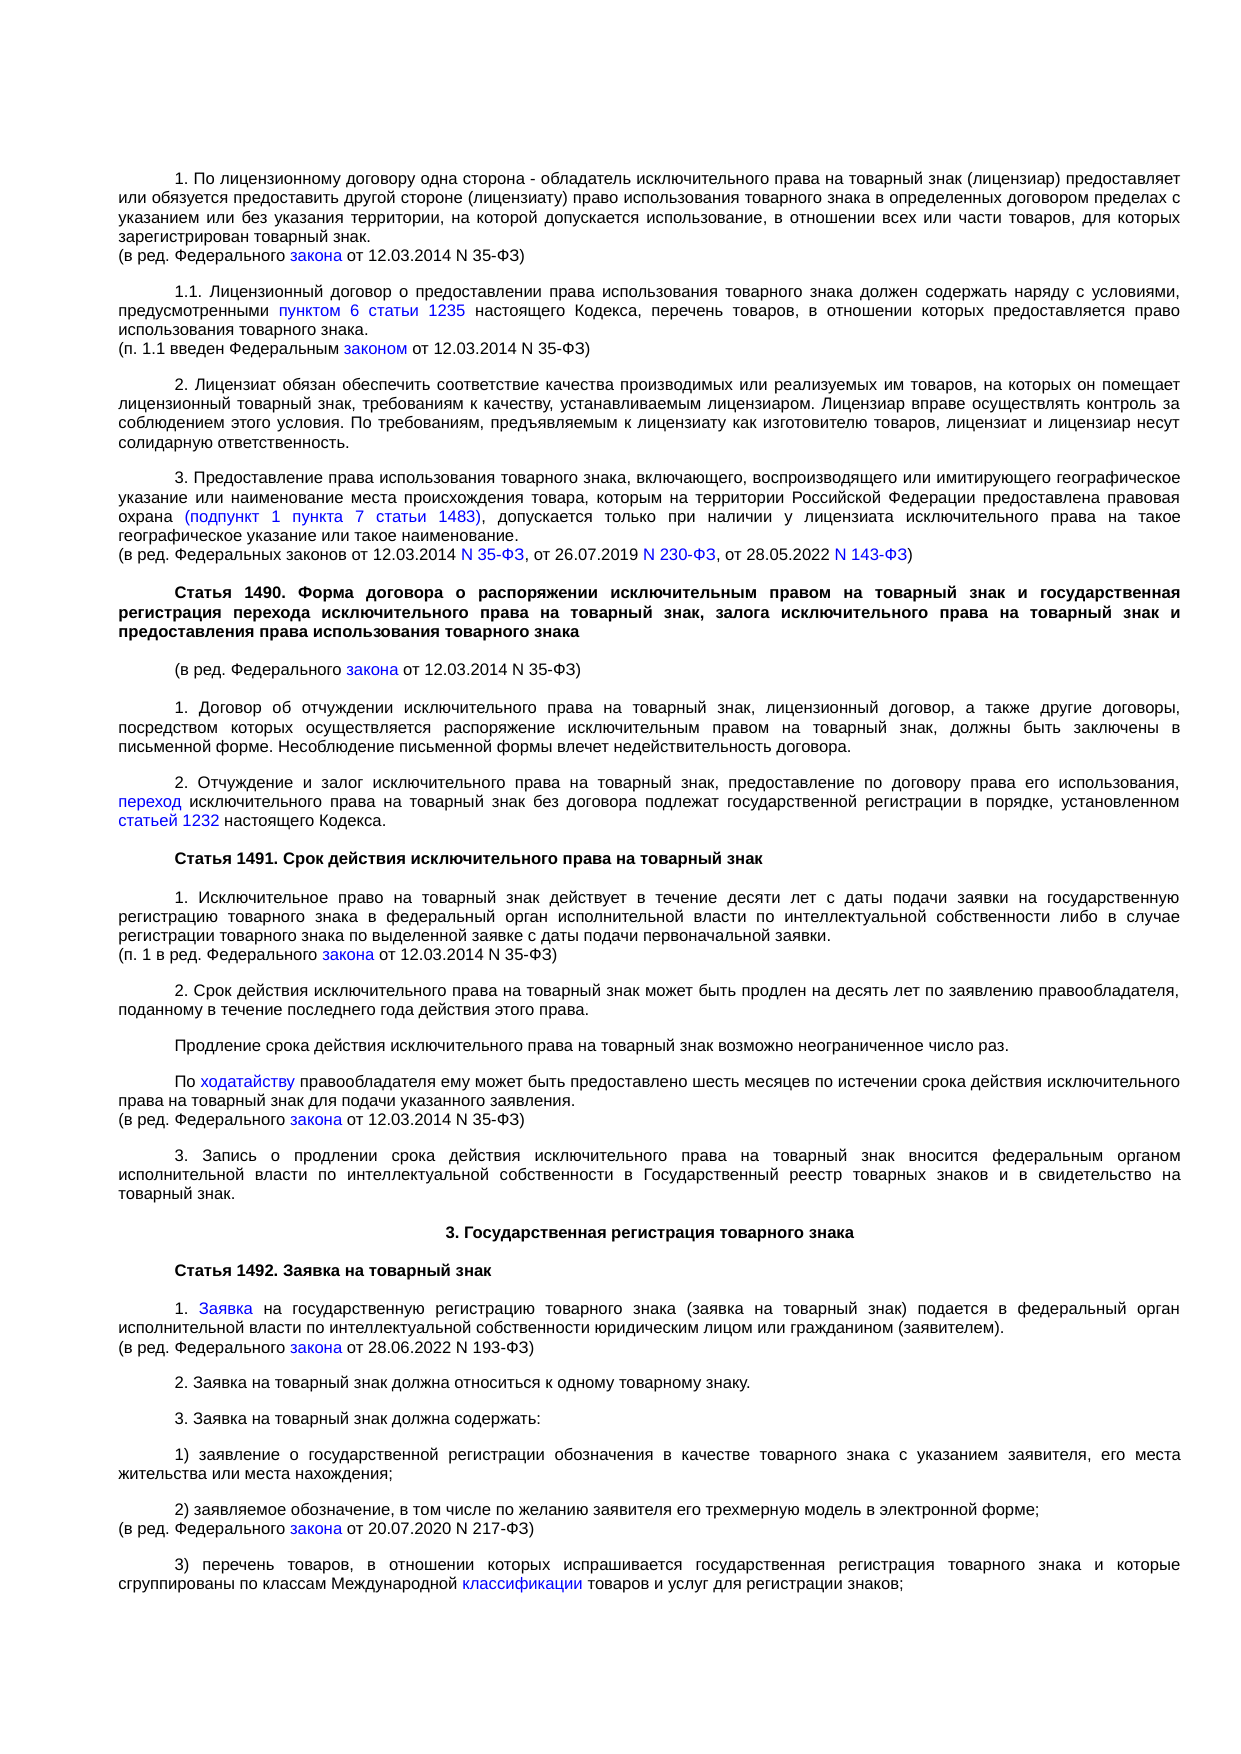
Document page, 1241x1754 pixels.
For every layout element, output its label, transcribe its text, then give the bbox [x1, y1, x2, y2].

text 2. Отчуждение и залог исключительного права на товарный знак, предоставление по договору права его использования, переход исключительного права на товарный знак без договора подлежат государственной регистрации в порядке, установленном статьей 1232 настоящего Кодекса. [118, 772, 1181, 830]
text (в ред. Федерального закона от 20.07.2020 N 217-ФЗ) [118, 1519, 1181, 1538]
text (п. 1 в ред. Федерального закона от 12.03.2014 N 35-ФЗ) [118, 945, 1181, 964]
text 3) перечень товаров, в отношении которых испрашивается государственная регистрация товарного знака и которые сгруппированы по классам Международной классификации товаров и услуг для регистрации знаков; [118, 1555, 1181, 1593]
text 2. Срок действия исключительного права на товарный знак может быть продлен на десять лет по заявлению правообладателя, поданному в течение последнего года действия этого права. [118, 981, 1181, 1019]
text (п. 1.1 введен Федеральным законом от 12.03.2014 N 35-ФЗ) [118, 339, 1181, 358]
text 2. Лицензиат обязан обеспечить соответствие качества производимых или реализуемых им товаров, на которых он помещает лицензионный товарный знак, требованиям к качеству, устанавливаемым лицензиаром. Лицензиар вправе осуществлять контроль за соблюдением этого условия. По требованиям, предъявляемым к лицензиату как изготовителю товаров, лицензиат и лицензиар несут солидарную ответственность. [118, 375, 1181, 452]
text 3. Предоставление права использования товарного знака, включающего, воспроизводящего или имитирующего географическое указание или наименование места происхождения товара, которым на территории Российской Федерации предоставлена правовая охрана (подпункт 1 пункта 7 статьи 1483), допускается только при наличии у лицензиата исключительного права на такое географическое указание или такое наименование. [118, 468, 1181, 545]
text Продление срока действия исключительного права на товарный знак возможно неограниченное число раз. [118, 1036, 1181, 1055]
subtitle Статья 1490. Форма договора о распоряжении исключительным правом на товарный знак и государственная регистрация перехода исключительного права на товарный знак, залога исключительного права на товарный знак и предоставления права использования товарного знака [118, 583, 1181, 641]
text 1. Заявка на государственную регистрацию товарного знака (заявка на товарный знак) подается в федеральный орган исполнительной власти по интеллектуальной собственности юридическим лицом или гражданином (заявителем). [118, 1299, 1181, 1337]
subtitle 3. Государственная регистрация товарного знака [118, 1222, 1181, 1242]
text 2) заявляемое обозначение, в том числе по желанию заявителя его трехмерную модель в электронной форме; [118, 1500, 1181, 1519]
subtitle Статья 1492. Заявка на товарный знак [118, 1261, 1181, 1280]
text (в ред. Федерального закона от 12.03.2014 N 35-ФЗ) [118, 246, 1181, 265]
text 1.1. Лицензионный договор о предоставлении права использования товарного знака должен содержать наряду с условиями, предусмотренными пунктом 6 статьи 1235 настоящего Кодекса, перечень товаров, в отношении которых предоставляется право использования товарного знака. [118, 282, 1181, 339]
text 1) заявление о государственной регистрации обозначения в качестве товарного знака с указанием заявителя, его места жительства или места нахождения; [118, 1445, 1181, 1483]
text (в ред. Федеральных законов от 12.03.2014 N 35-ФЗ, от 26.07.2019 N 230-ФЗ, от 28.05.2022 N 143-ФЗ) [118, 545, 1181, 564]
text (в ред. Федерального закона от 12.03.2014 N 35-ФЗ) [118, 660, 1181, 679]
text 3. Заявка на товарный знак должна содержать: [118, 1409, 1181, 1428]
text 1. Договор об отчуждении исключительного права на товарный знак, лицензионный договор, а также другие договоры, посредством которых осуществляется распоряжение исключительным правом на товарный знак, должны быть заключены в письменной форме. Несоблюдение письменной формы влечет недействительность договора. [118, 698, 1181, 756]
text (в ред. Федерального закона от 28.06.2022 N 193-ФЗ) [118, 1337, 1181, 1357]
text 2. Заявка на товарный знак должна относиться к одному товарному знаку. [118, 1373, 1181, 1392]
text 1. Исключительное право на товарный знак действует в течение десяти лет с даты подачи заявки на государственную регистрацию товарного знака в федеральный орган исполнительной власти по интеллектуальной собственности либо в случае регистрации товарного знака по выделенной заявке с даты подачи первоначальной заявки. [118, 887, 1181, 945]
text 3. Запись о продлении срока действия исключительного права на товарный знак вносится федеральным органом исполнительной власти по интеллектуальной собственности в Государственный реестр товарных знаков и в свидетельство на товарный знак. [118, 1146, 1181, 1203]
text По ходатайству правообладателя ему может быть предоставлено шесть месяцев по истечении срока действия исключительного права на товарный знак для подачи указанного заявления. [118, 1072, 1181, 1110]
text (в ред. Федерального закона от 12.03.2014 N 35-ФЗ) [118, 1110, 1181, 1129]
text 1. По лицензионному договору одна сторона - обладатель исключительного права на товарный знак (лицензиар) предоставляет или обязуется предоставить другой стороне (лицензиату) право использования товарного знака в определенных договором пределах с указанием или без указания территории, на которой допускается использование, в отношении всех или части товаров, для которых зарегистрирован товарный знак. [118, 169, 1181, 246]
subtitle Статья 1491. Срок действия исключительного права на товарный знак [118, 849, 1181, 868]
